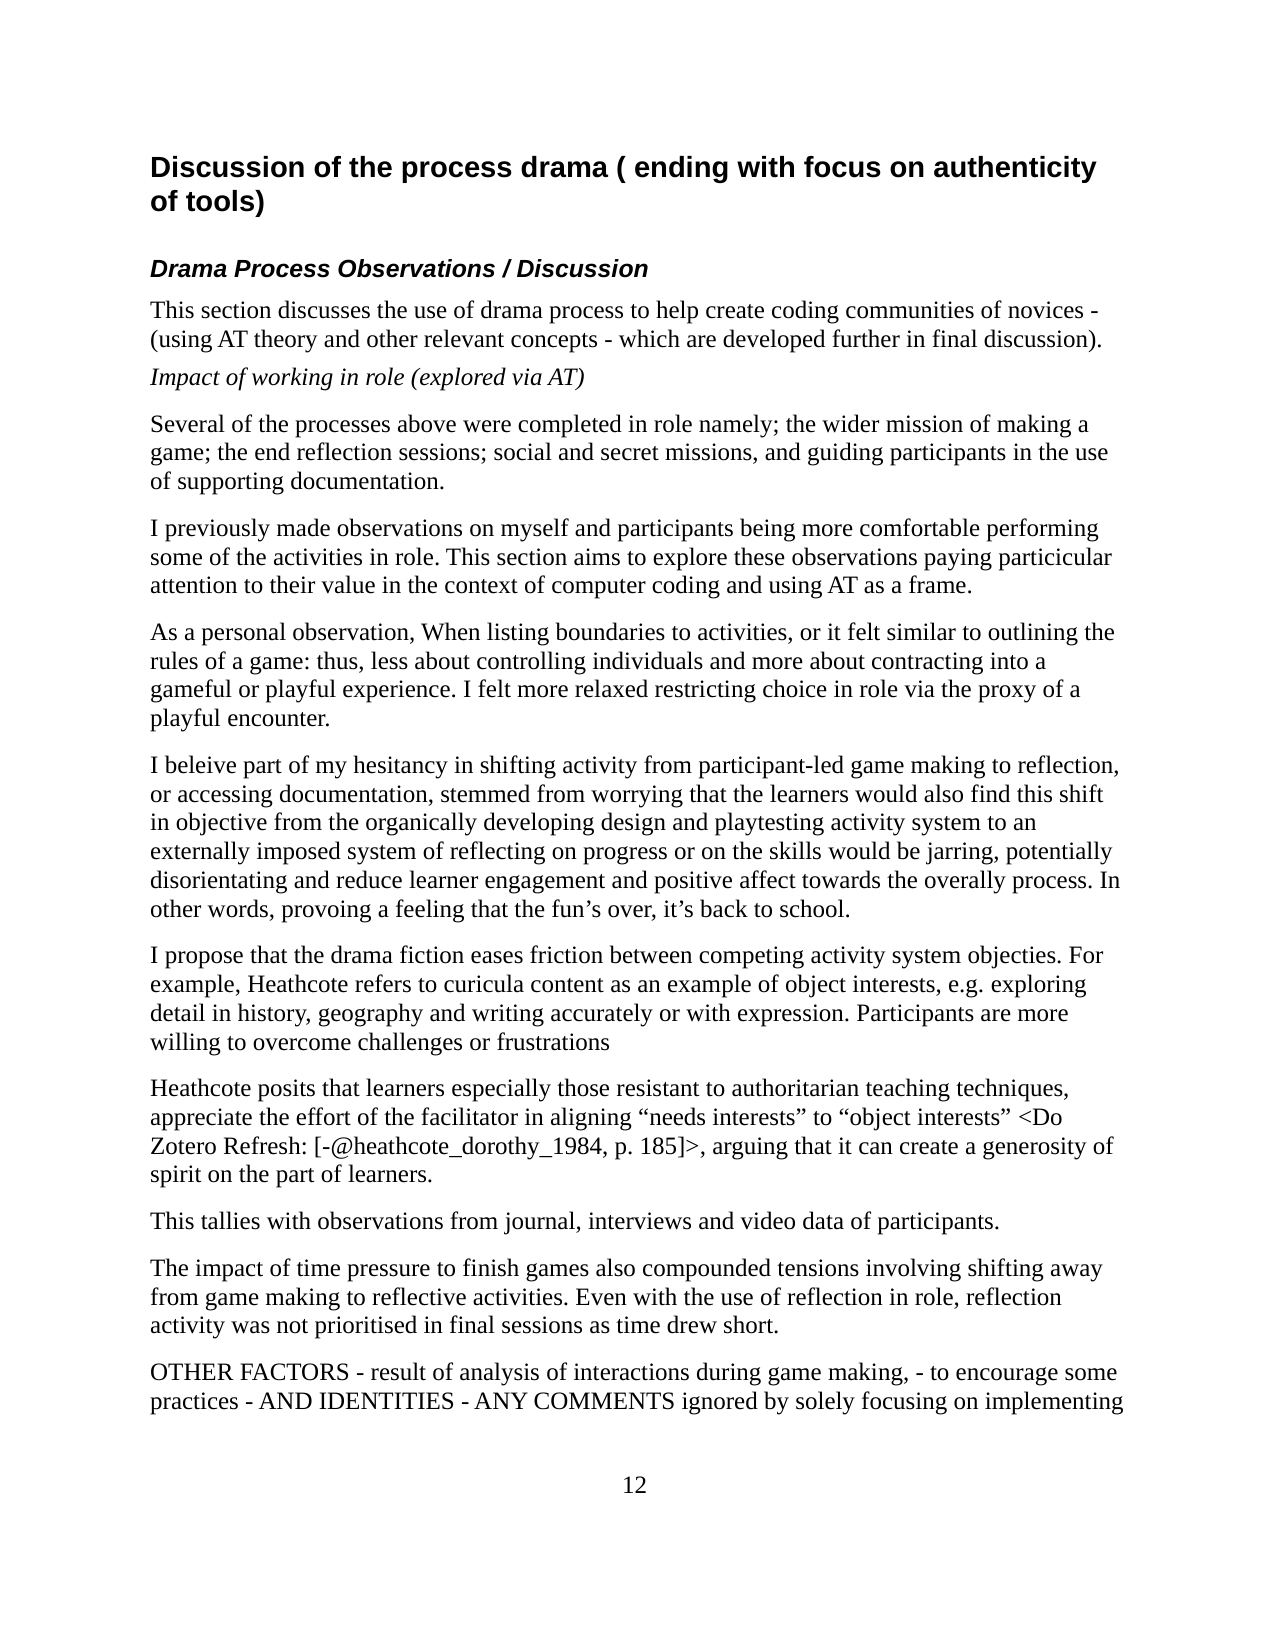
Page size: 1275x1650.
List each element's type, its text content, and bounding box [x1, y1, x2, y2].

text This tallies with observations from journal, interviews and video data of participants. [150, 1206, 1125, 1235]
text I previously made observations on myself and participants being more comfortable performing some of the activities in role. This section aims to explore these observations paying particicular attention to their value in the context of computer coding and using AT as a frame. [150, 513, 1125, 599]
text OTHER FACTORS - result of analysis of interactions during game making, - to encourage some practices - AND IDENTITIES - ANY COMMENTS ignored by solely focusing on implementing [150, 1357, 1125, 1414]
text This section discusses the use of drama process to help create coding communities of novices - (using AT theory and other relevant concepts - which are developed further in final discussion). [150, 296, 1125, 353]
text As a personal observation, When listing boundaries to activities, or it felt similar to outlining the rules of a game: thus, less about controlling individuals and more about contracting into a gameful or playful experience. I felt more relaxed restricting choice in role via the proxy of a playful encounter. [150, 617, 1125, 732]
subtitle Drama Process Observations / Discussion [150, 254, 1125, 283]
text Heathcote posits that learners especially those resistant to authoritarian teaching techniques, appreciate the effort of the facilitator in aligning “needs interests” to “object interests” <Do Zotero Refresh: [-@heathcote_dorothy_1984, p. 185]>, arguing that it can create a generosity of spirit on the part of learners. [150, 1073, 1125, 1188]
subtitle Discussion of the process drama ( ending with focus on authenticity of tools) [150, 150, 1125, 217]
text The impact of time pressure to finish games also compounded tensions involving shifting away from game making to reflective activities. Even with the use of reflection in role, reflection activity was not prioritised in final sessions as time drew short. [150, 1253, 1125, 1339]
text Several of the processes above were completed in role namely; the wider mission of making a game; the end reflection sessions; social and secret missions, and guiding participants in the use of supporting documentation. [150, 409, 1125, 495]
text Impact of working in role (explored via AT) [150, 362, 1125, 391]
text I propose that the drama fiction eases friction between competing activity system objecties. For example, Heathcote refers to curicula content as an example of object interests, e.g. exploring detail in history, geography and writing accurately or with expression. Participants are more willing to overcome challenges or frustrations [150, 940, 1125, 1055]
text I beleive part of my hesitancy in shifting activity from participant-led game making to reflection, or accessing documentation, stemmed from worrying that the learners would also find this shift in objective from the organically developing design and playtesting activity system to an externally imposed system of reflecting on progress or on the skills would be jarring, potentially disorientating and reduce learner engagement and positive affect towards the overally process. In other words, provoing a feeling that the fun’s over, it’s back to school. [150, 750, 1125, 922]
